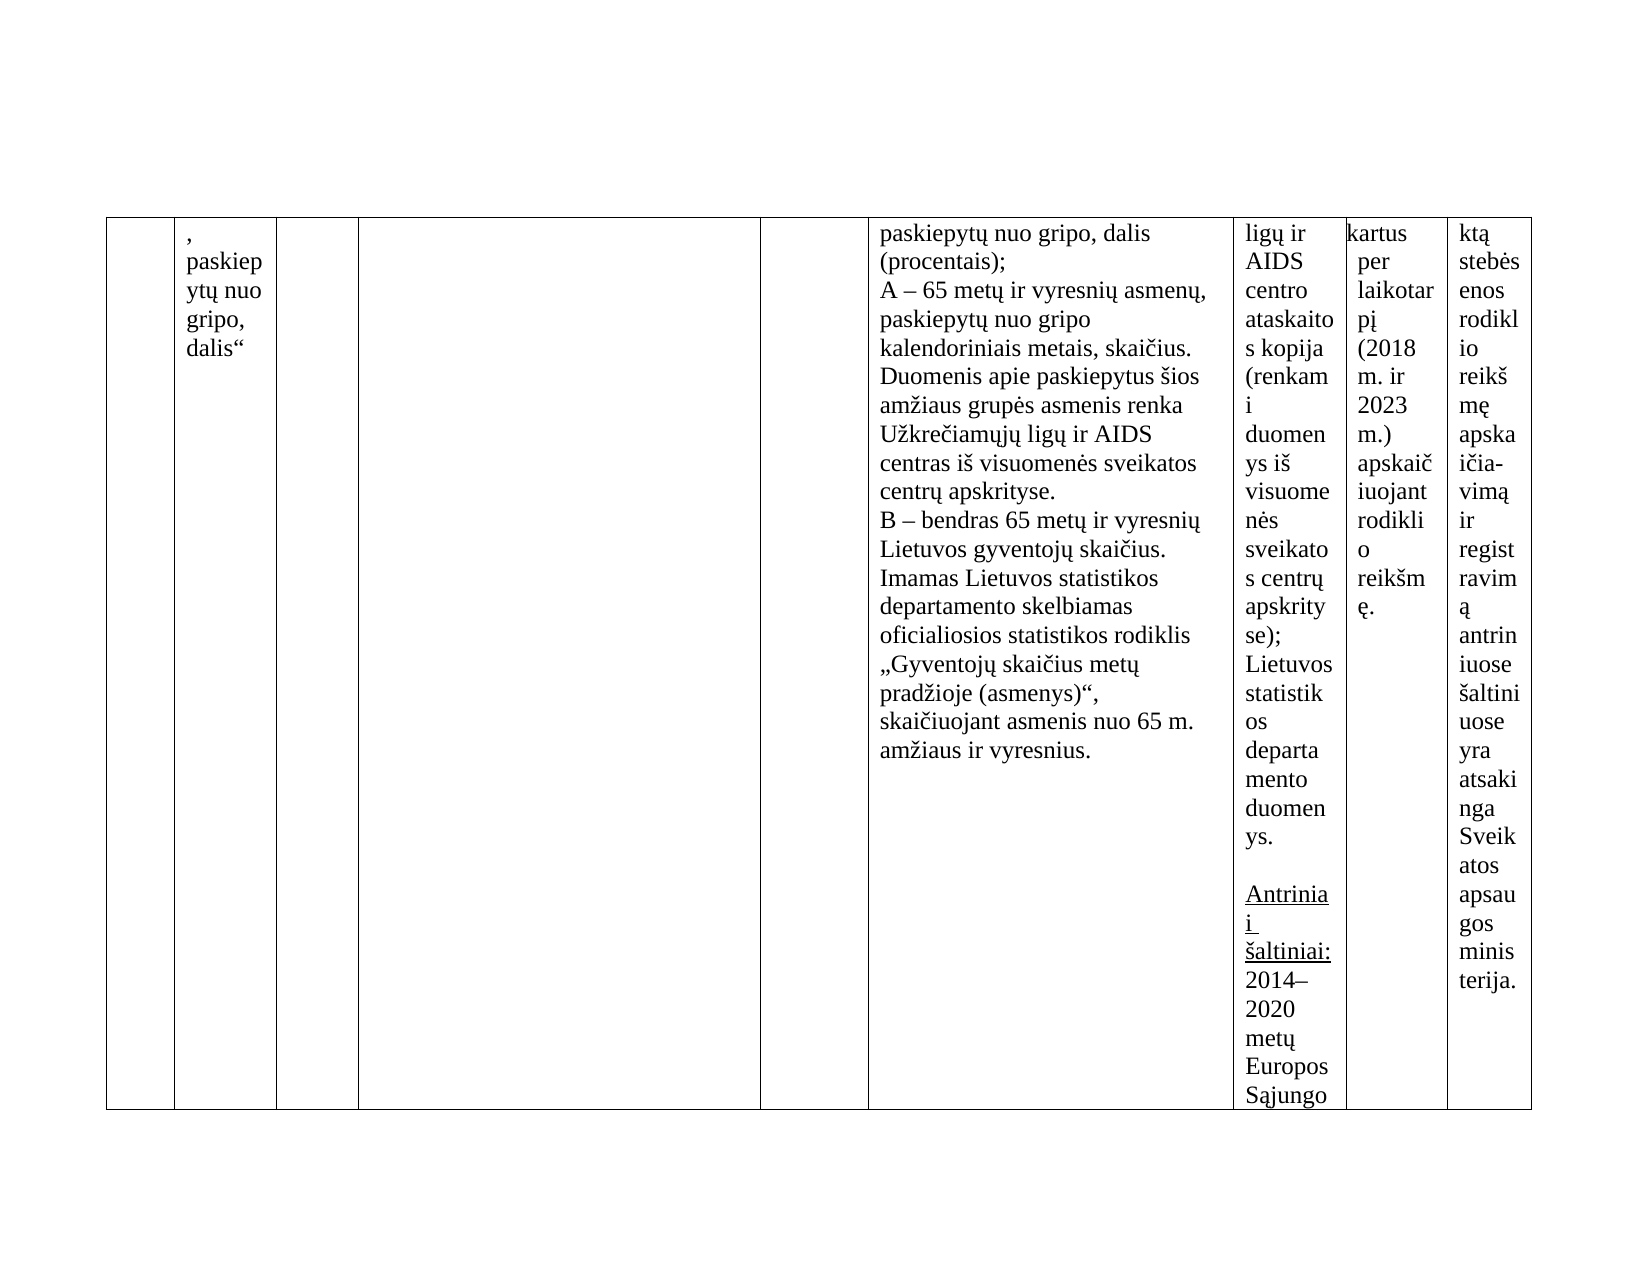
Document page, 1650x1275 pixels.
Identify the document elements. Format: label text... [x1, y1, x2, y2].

table_cell kartus per laikotarpį (2018 m. ir 2023 m.) apskaičiuojant rodiklio reikšmę. [1347, 218, 1447, 1109]
table_cell [761, 218, 868, 1109]
table_cell [107, 218, 174, 1109]
table_cell ktą stebėsenos rodiklio reikšmę apskaičia-vimą ir registravimą antriniuose šaltiniuose yra atsakinga Sveikatos apsaugos ministerija. [1448, 218, 1531, 1109]
table_cell , paskiepytų nuo gripo, dalis“ [175, 218, 276, 1109]
table_cell ligų ir AIDS centro ataskaitos kopija (renkami duomenys iš visuomenės sveikatos centrų apskrityse); Lietuvos statistikos departamento duomenys. Antriniai šaltiniai: 2014–2020 metų Europos Sąjungo [1234, 218, 1346, 1109]
table_cell paskiepytų nuo gripo, dalis (procentais); A – 65 metų ir vyresnių asmenų, paskiepytų nuo gripo kalendoriniais metais, skaičius. Duomenis apie paskiepytus šios amžiaus grupės asmenis renka Užkrečiamųjų ligų ir AIDS centras iš visuomenės sveikatos centrų apskrityse. B – bendras 65 metų ir vyresnių Lietuvos gyventojų skaičius. Imamas Lietuvos statistikos departamento skelbiamas oficialiosios statistikos rodiklis „Gyventojų skaičius metų pradžioje (asmenys)“, skaičiuojant asmenis nuo 65 m. amžiaus ir vyresnius. [869, 218, 1233, 1109]
table_cell [359, 218, 760, 1109]
table_cell [277, 218, 358, 1109]
